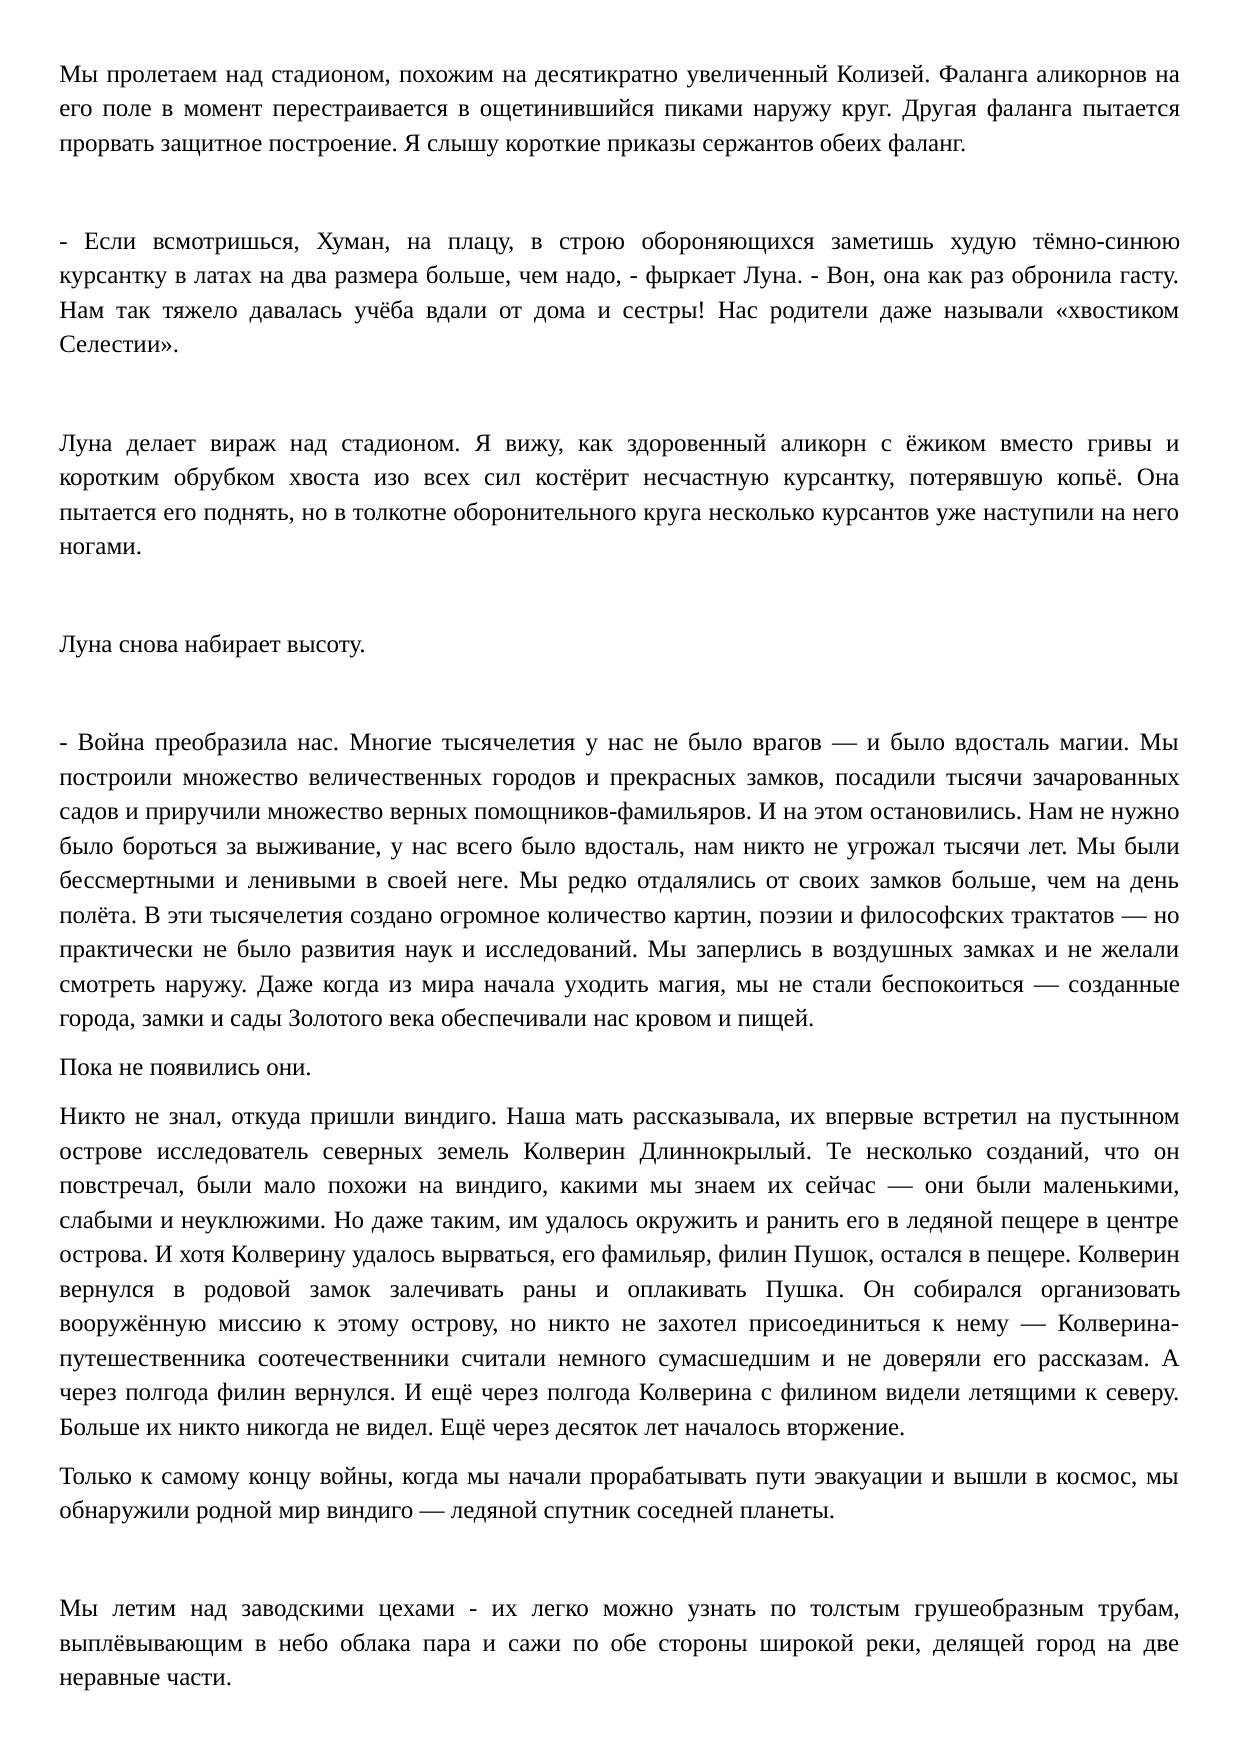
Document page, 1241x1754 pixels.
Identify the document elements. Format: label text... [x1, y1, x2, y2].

text Луна снова набирает высоту. [59, 629, 1181, 658]
text Луна делает вираж над стадионом. Я вижу, как здоровенный аликорн с ёжиком вместо гривы и коротким обрубком хвоста изо всех сил костёрит несчастную курсантку, потерявшую копьё. Она пытается его поднять, но в толкотне оборонительного круга несколько курсантов уже наступили на него ногами. [59, 428, 1181, 560]
text Мы летим над заводскими цехами - их легко можно узнать по толстым грушеобразным трубам, выплёвывающим в небо облака пара и сажи по обе стороны широкой реки, делящей город на две неравные части. [59, 1593, 1181, 1691]
text Мы пролетаем над стадионом, похожим на десятикратно увеличенный Колизей. Фаланга аликорнов на его поле в момент перестраивается в ощетинившийся пиками наружу круг. Другая фаланга пытается прорвать защитное построение. Я слышу короткие приказы сержантов обеих фаланг. [59, 59, 1181, 157]
text - Война преобразила нас. Многие тысячелетия у нас не было врагов — и было вдосталь магии. Мы построили множество величественных городов и прекрасных замков, посадили тысячи зачарованных садов и приручили множество верных помощников-фамильяров. И на этом остановились. Нам не нужно было бороться за выживание, у нас всего было вдосталь, нам никто не угрожал тысячи лет. Мы были бессмертными и ленивыми в своей неге. Мы редко отдалялись от своих замков больше, чем на день полёта. В эти тысячелетия создано огромное количество картин, поэзии и философских трактатов — но практически не было развития наук и исследований. Мы заперлись в воздушных замках и не желали смотреть наружу. Даже когда из мира начала уходить магия, мы не стали беспокоиться — созданные города, замки и сады Золотого века обеспечивали нас кровом и пищей. [59, 727, 1181, 1032]
text Пока не появились они. [59, 1052, 1181, 1081]
text Только к самому концу войны, когда мы начали прорабатывать пути эвакуации и вышли в космос, мы обнаружили родной мир виндиго — ледяной спутник соседней планеты. [59, 1461, 1181, 1524]
text - Если всмотришься, Хуман, на плацу, в строю обороняющихся заметишь худую тёмно-синюю курсантку в латах на два размера больше, чем надо, - фыркает Луна. - Вон, она как раз обронила гасту. Нам так тяжело давалась учёба вдали от дома и сестры! Нас родители даже называли «хвостиком Селестии». [59, 226, 1181, 358]
text Никто не знал, откуда пришли виндиго. Наша мать рассказывала, их впервые встретил на пустынном острове исследователь северных земель Колверин Длиннокрылый. Те несколько созданий, что он повстречал, были мало похожи на виндиго, какими мы знаем их сейчас — они были маленькими, слабыми и неуклюжими. Но даже таким, им удалось окружить и ранить его в ледяной пещере в центре острова. И хотя Колверину удалось вырваться, его фамильяр, филин Пушок, остался в пещере. Колверин вернулся в родовой замок залечивать раны и оплакивать Пушка. Он собирался организовать вооружённую миссию к этому острову, но никто не захотел присоединиться к нему — Колверина-путешественника соотечественники считали немного сумасшедшим и не доверяли его рассказам. А через полгода филин вернулся. И ещё через полгода Колверина с филином видели летящими к северу. Больше их никто никогда не видел. Ещё через десяток лет началось вторжение. [59, 1101, 1181, 1440]
